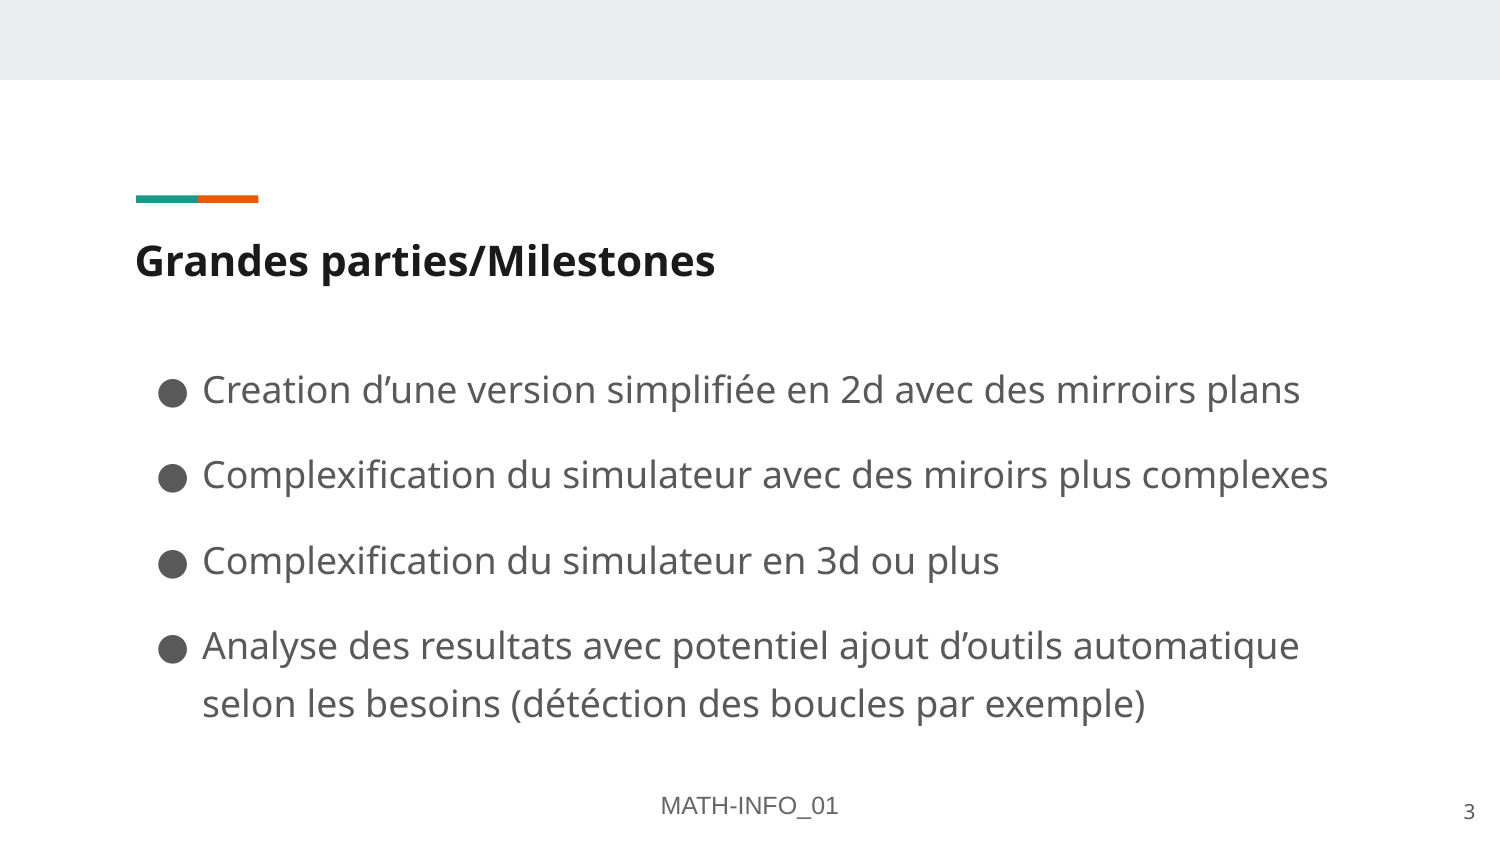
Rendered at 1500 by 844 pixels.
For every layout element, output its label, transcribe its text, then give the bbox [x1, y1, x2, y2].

text_box MATH-INFO_01 [645, 784, 855, 827]
title Grandes parties/Milestones [119, 216, 1381, 305]
list Creation d’une version simplifiée en 2d avec des mirroirs plans Complexification du simulateur avec des miroirs plus complexes Complexification du simulateur en 3d ou plus Analyse des resultats avec potentiel ajout d’outils automatique selon les besoins (détéction des boucles par exemple) [119, 341, 1381, 785]
